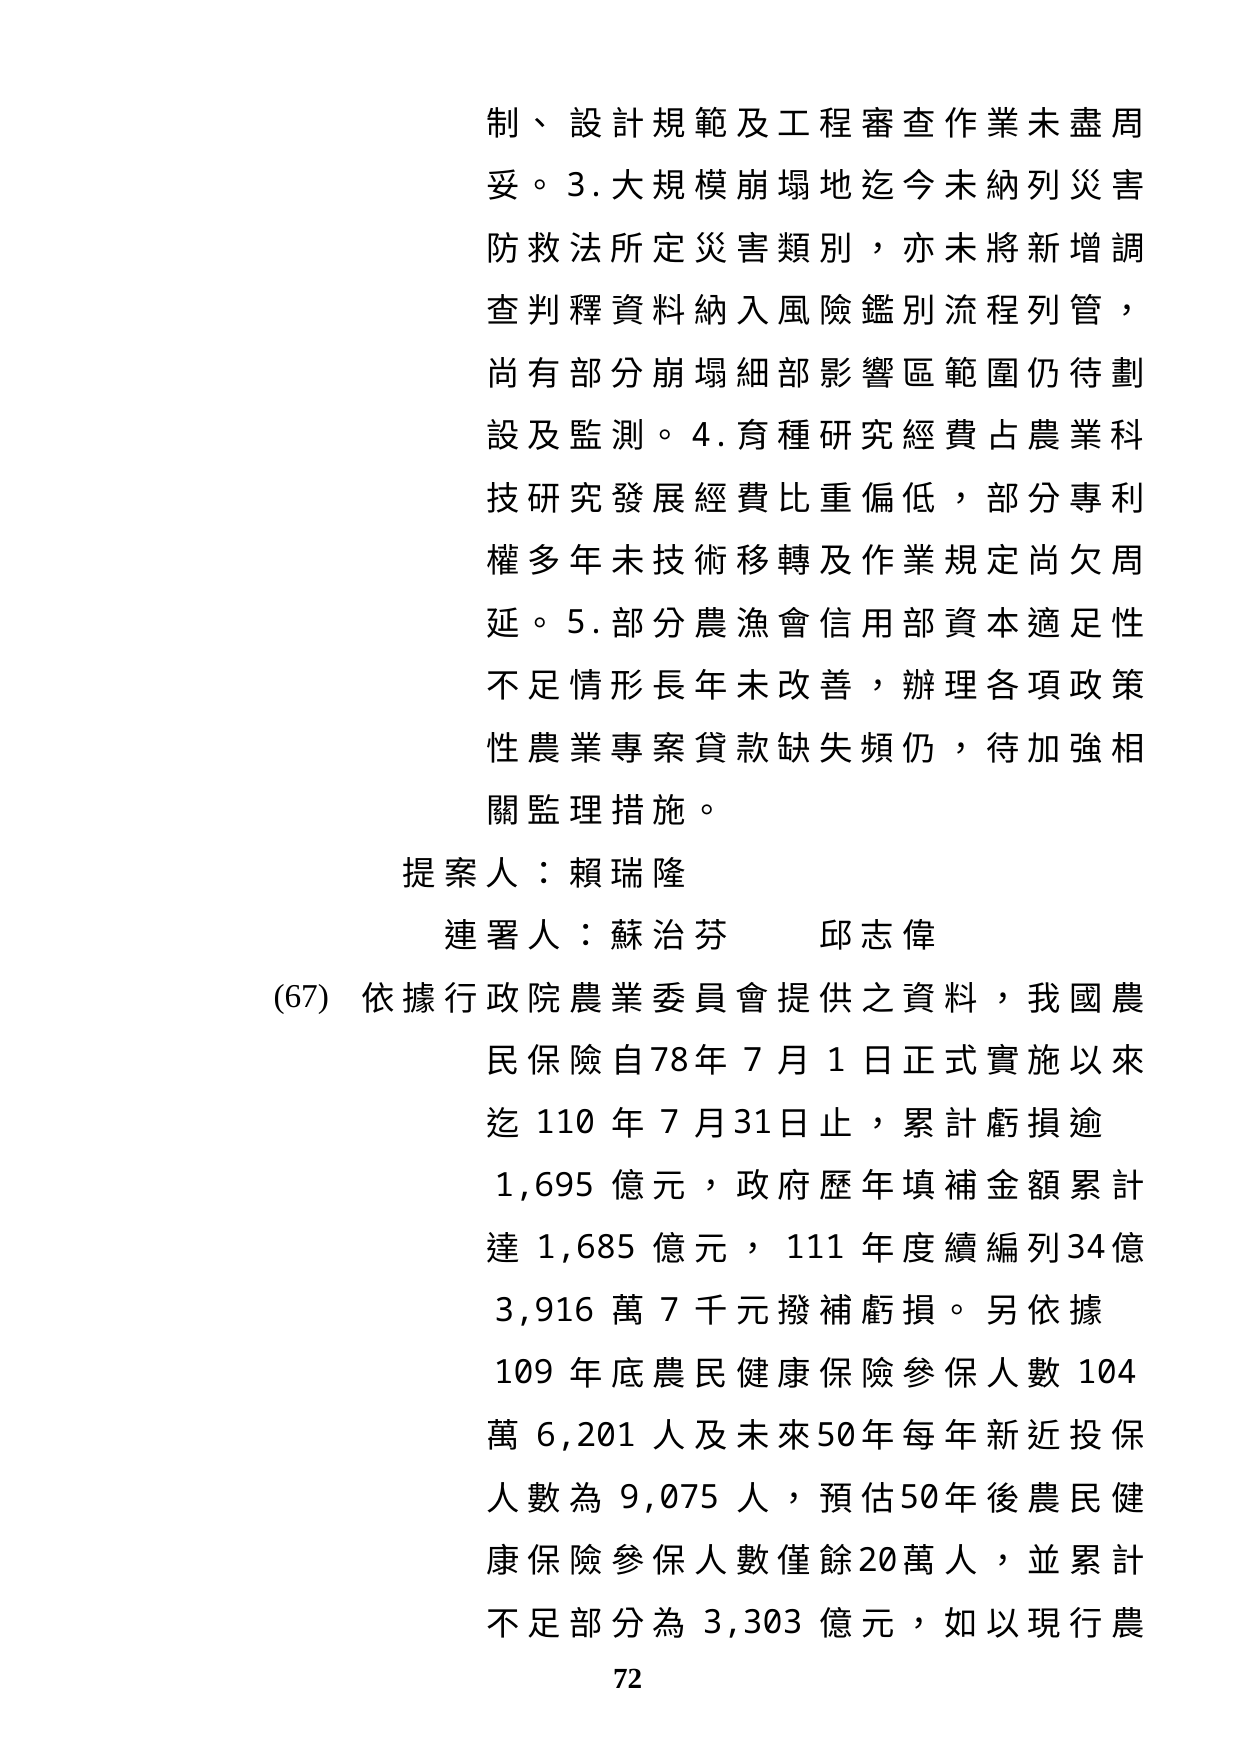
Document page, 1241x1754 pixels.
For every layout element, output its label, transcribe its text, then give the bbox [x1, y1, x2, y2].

text 提案人：賴瑞隆 [384, 829, 1044, 891]
text 連署人：蘇治芬 邱志偉 [176, 891, 1148, 954]
list 依據行政院農業委員會提供之資料，我國農民保險自78年7月1日正式實施以來迄110年7月31日止，累計虧損逾1,695億元，政府歷年填補金額累計達1,685億元，111年度續編列34億3,916萬7千元撥補虧損。另依據109年底農民健康保險參保人數104萬6,201人及未來50年每年新近投保人數為9,075人，預估50年後農民健康保險參保人數僅餘20萬人，並累計不足部分為3,303億元，如以現行農 [253, 954, 1148, 1641]
list 制、設計規範及工程審查作業未盡周妥。3.大規模崩塌地迄今未納列災害防救法所定災害類別，亦未將新增調查判釋資料納入風險鑑別流程列管，尚有部分崩塌細部影響區範圍仍待劃設及監測。4.育種研究經費占農業科技研究發展經費比重偏低，部分專利權多年未技術移轉及作業規定尚欠周延。5.部分農漁會信用部資本適足性不足情形長年未改善，辦理各項政策性農業專案貸款缺失頻仍，待加強相關監理措施。 [253, 79, 1148, 829]
